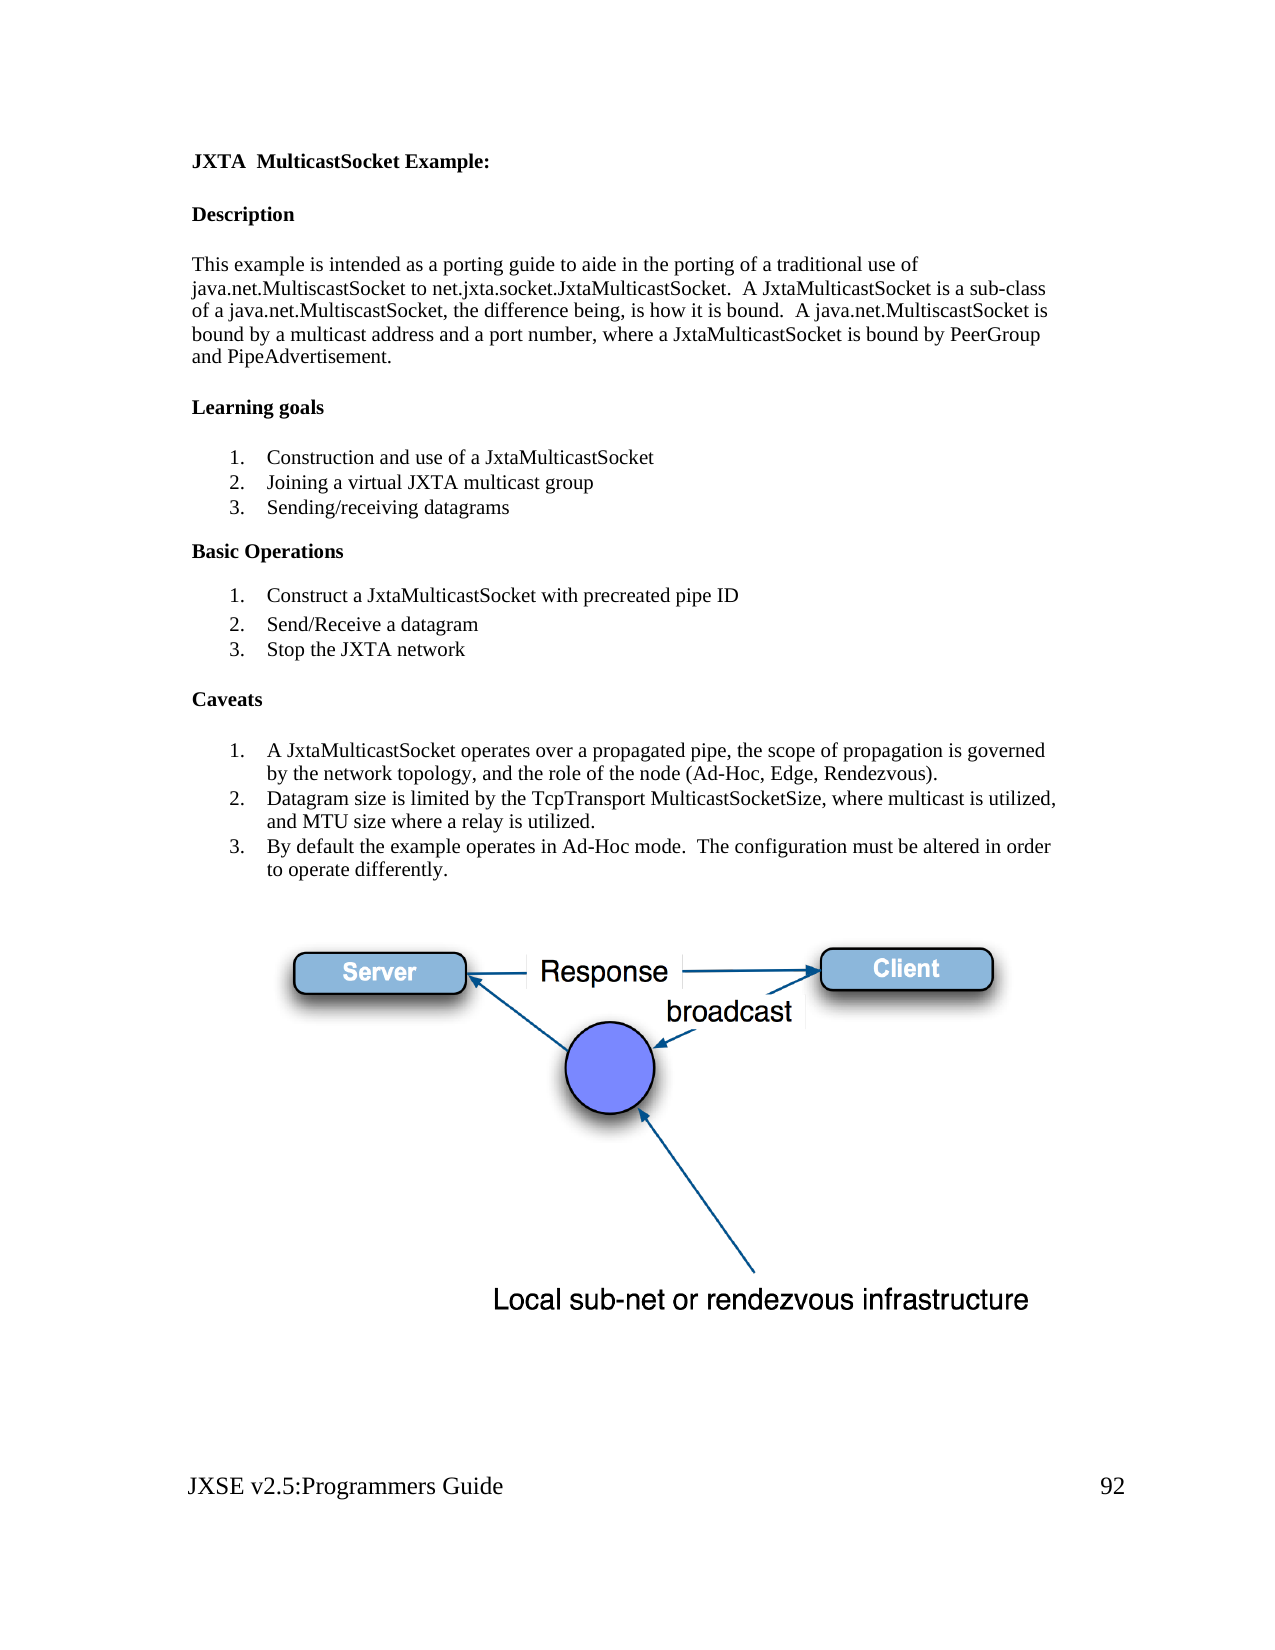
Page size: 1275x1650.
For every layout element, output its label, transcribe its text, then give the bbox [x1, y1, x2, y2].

text Description [192, 203, 1063, 226]
list A JxtaMulticastSocket operates over a propagated pipe, the scope of propagation is governed by the network topology, and the role of the node (Ad-Hoc, Edge, Rendezvous). [229, 738, 1063, 784]
list Sending/receiving datagrams [229, 496, 1063, 519]
list Construct a JxtaMulticastSocket with precreated pipe ID [229, 584, 1063, 607]
text This example is intended as a porting guide to aide in the porting of a traditional use of java.net.MultiscastSocket to net.jxta.socket.JxtaMulticastSocket. A JxtaMulticastSocket is a sub-class of a java.net.MultiscastSocket, the difference being, is how it is bound. A java.net.MultiscastSocket is bound by a multicast address and a port number, where a JxtaMulticastSocket is bound by PeerGroup and PipeAdvertisement. [192, 253, 1063, 368]
list By default the example operates in Ad-Hoc mode. The configuration must be altered in order to operate differently. [229, 835, 1063, 881]
text Caveats [192, 688, 1063, 711]
list Stop the JXTA network [229, 638, 1063, 661]
text Learning goals [192, 396, 1063, 419]
list Datagram size is limited by the TcpTransport MulticastSocketSize, where multicast is utilized, and MTU size where a relay is utilized. [229, 787, 1063, 833]
picture [267, 931, 1045, 1320]
list Joining a virtual JXTA multicast group [229, 471, 1063, 494]
list Send/Receive a datagram [229, 613, 1063, 636]
text Basic Operations [192, 540, 1063, 563]
text JXTA MulticastSocket Example: [192, 150, 1063, 173]
list Construction and use of a JxtaMulticastSocket [229, 446, 1063, 469]
